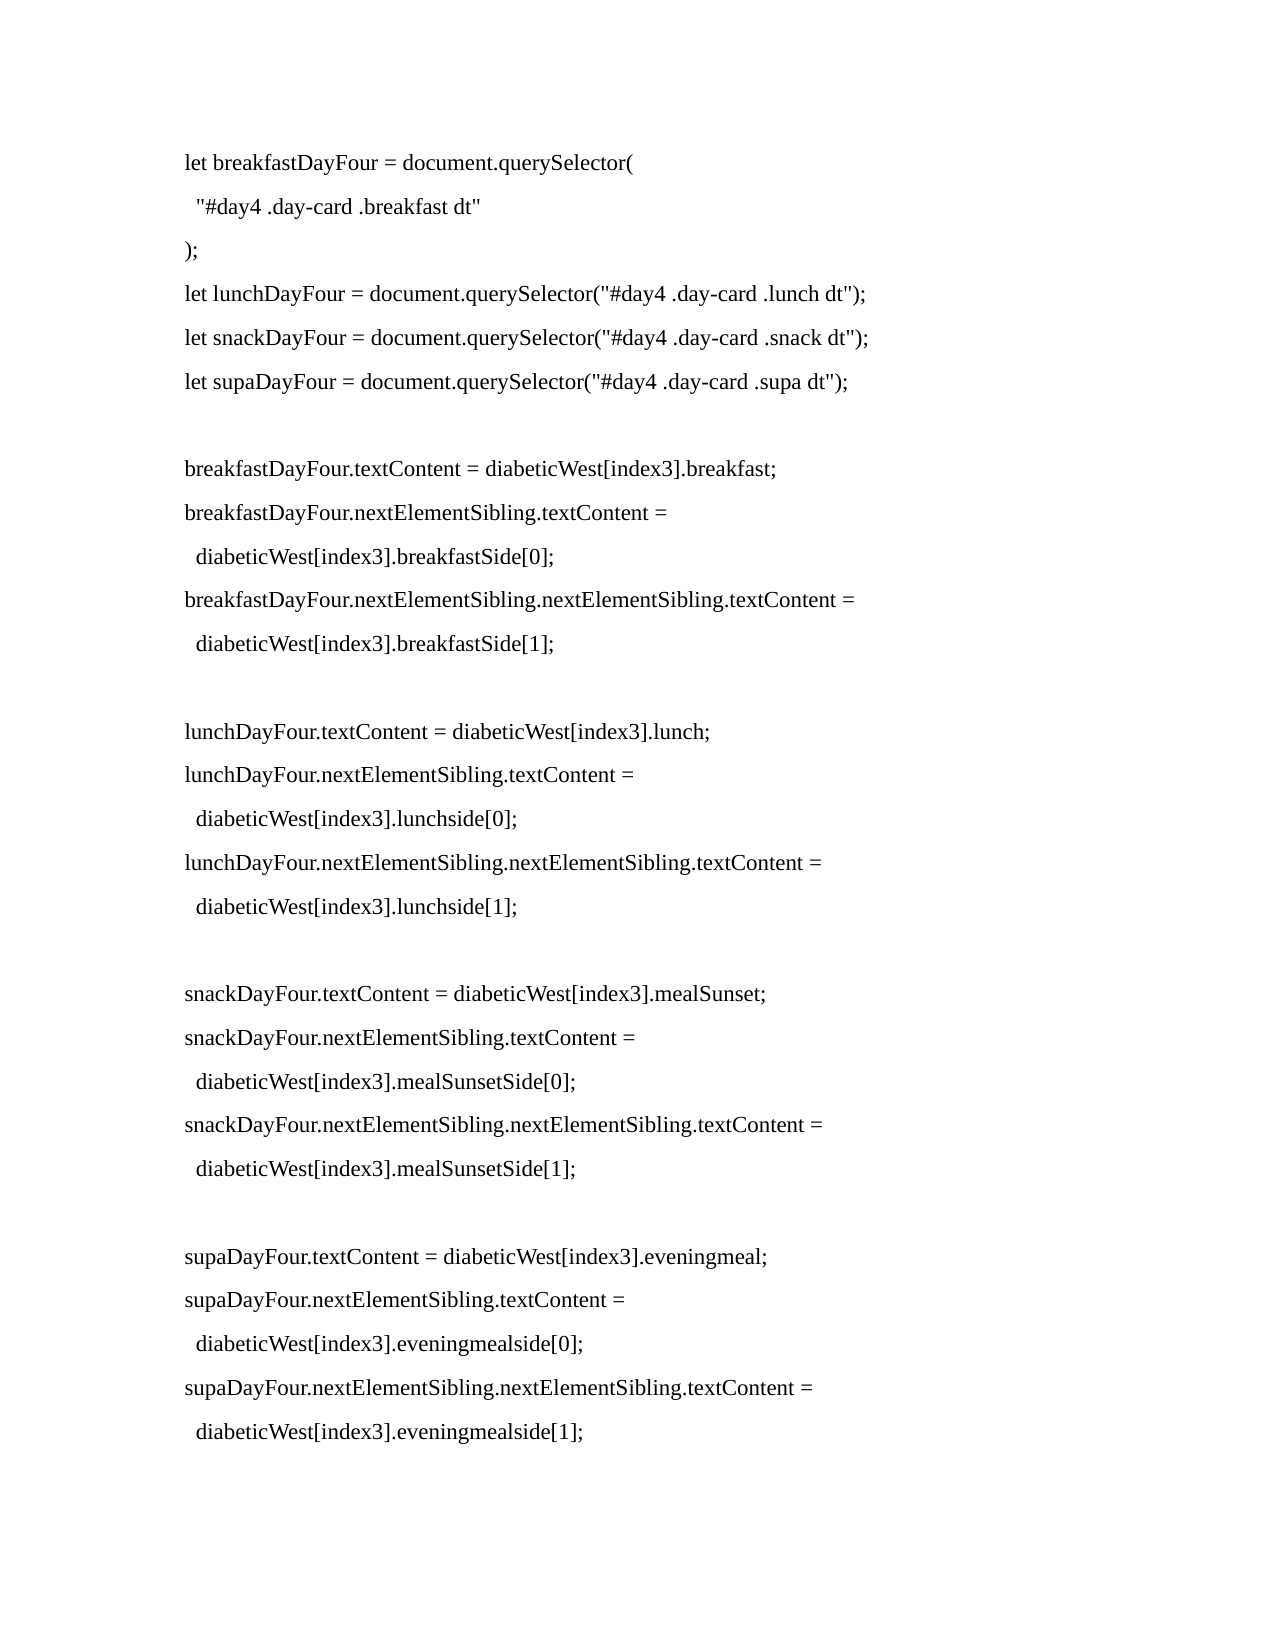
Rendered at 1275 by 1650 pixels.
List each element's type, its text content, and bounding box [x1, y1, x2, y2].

text let supaDayFour = document.querySelector("#day4 .day-card .supa dt"); [150, 369, 1125, 394]
text diabeticWest[index3].eveningmealside[1]; [150, 1419, 1125, 1444]
text lunchDayFour.textContent = diabeticWest[index3].lunch; [150, 719, 1125, 744]
text diabeticWest[index3].mealSunsetSide[1]; [150, 1156, 1125, 1182]
text diabeticWest[index3].breakfastSide[1]; [150, 631, 1125, 657]
text snackDayFour.nextElementSibling.textContent = [150, 1025, 1125, 1050]
text diabeticWest[index3].mealSunsetSide[0]; [150, 1069, 1125, 1094]
text supaDayFour.textContent = diabeticWest[index3].eveningmeal; [150, 1244, 1125, 1269]
text supaDayFour.nextElementSibling.nextElementSibling.textContent = [150, 1375, 1125, 1400]
text diabeticWest[index3].lunchside[1]; [150, 894, 1125, 919]
text diabeticWest[index3].eveningmealside[0]; [150, 1331, 1125, 1357]
text let snackDayFour = document.querySelector("#day4 .day-card .snack dt"); [150, 325, 1125, 350]
text ); [150, 237, 1125, 263]
text breakfastDayFour.nextElementSibling.textContent = [150, 500, 1125, 525]
text breakfastDayFour.nextElementSibling.nextElementSibling.textContent = [150, 587, 1125, 613]
text diabeticWest[index3].lunchside[0]; [150, 806, 1125, 832]
text diabeticWest[index3].breakfastSide[0]; [150, 544, 1125, 569]
text breakfastDayFour.textContent = diabeticWest[index3].breakfast; [150, 456, 1125, 482]
text let lunchDayFour = document.querySelector("#day4 .day-card .lunch dt"); [150, 281, 1125, 307]
text lunchDayFour.nextElementSibling.textContent = [150, 762, 1125, 788]
text "#day4 .day-card .breakfast dt" [150, 194, 1125, 219]
text let breakfastDayFour = document.querySelector( [150, 150, 1125, 175]
text snackDayFour.textContent = diabeticWest[index3].mealSunset; [150, 981, 1125, 1007]
text lunchDayFour.nextElementSibling.nextElementSibling.textContent = [150, 850, 1125, 875]
text supaDayFour.nextElementSibling.textContent = [150, 1287, 1125, 1313]
text snackDayFour.nextElementSibling.nextElementSibling.textContent = [150, 1112, 1125, 1138]
